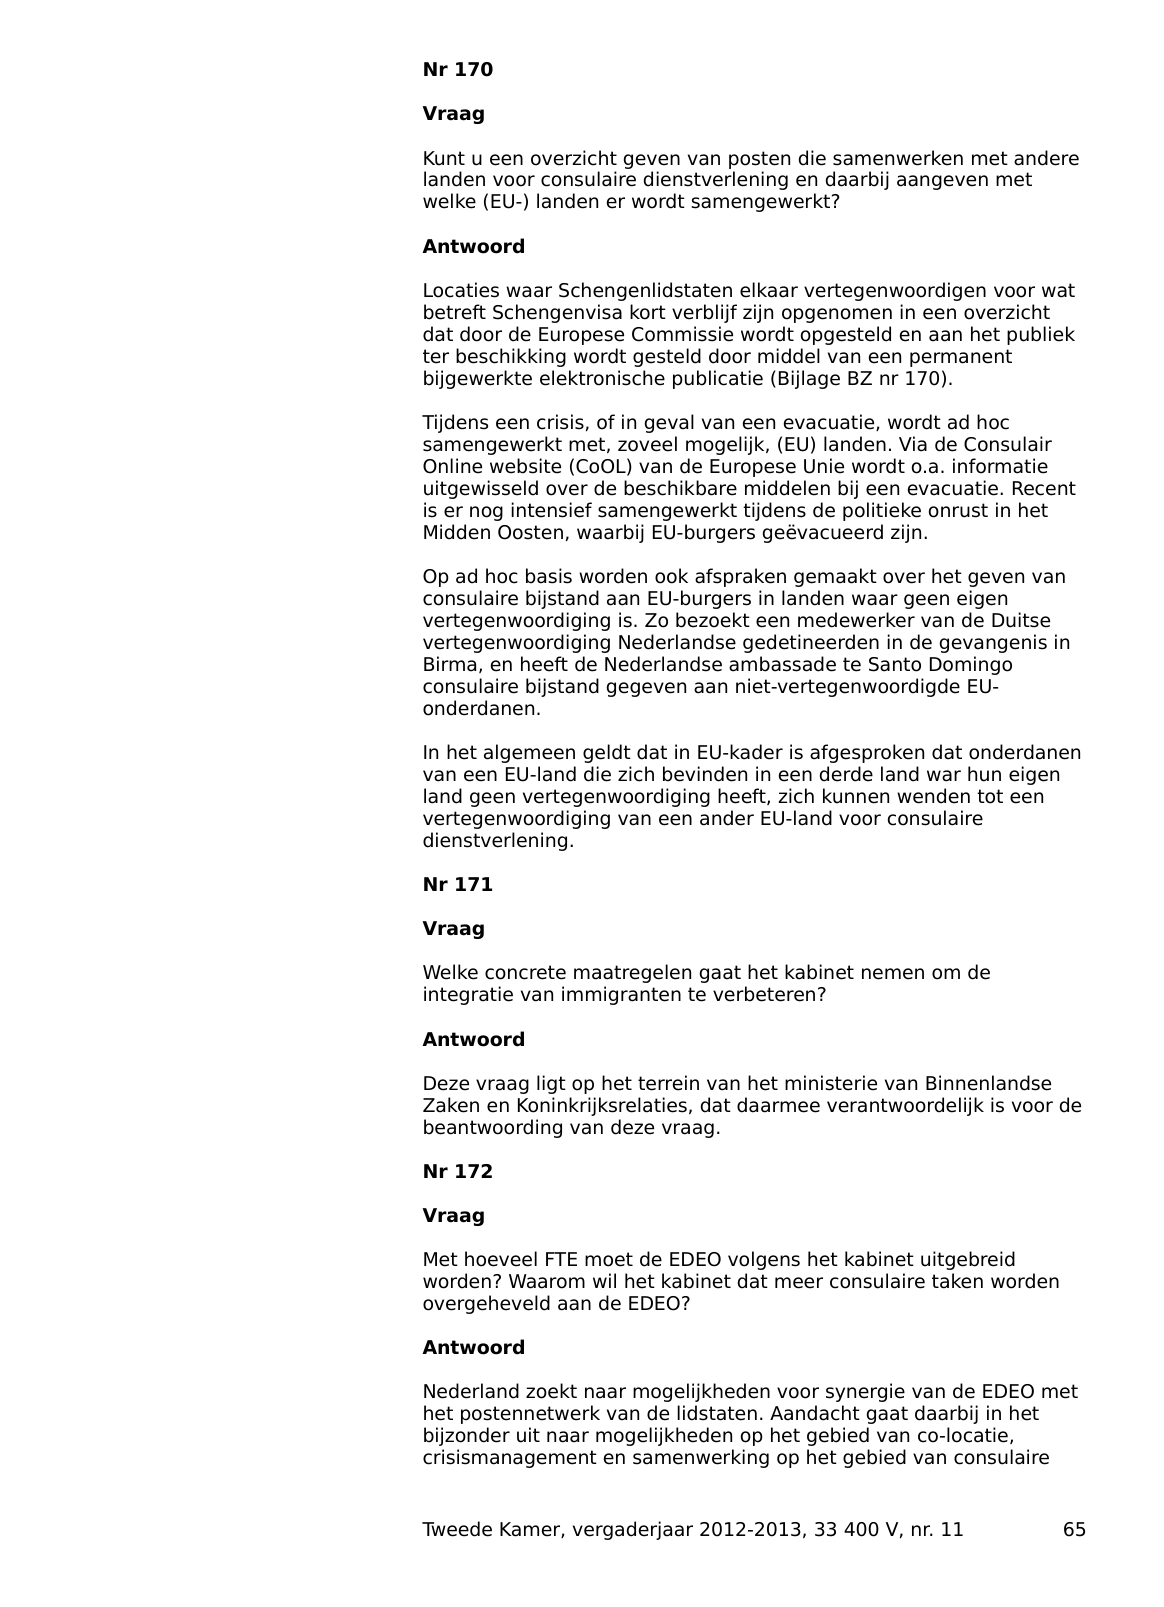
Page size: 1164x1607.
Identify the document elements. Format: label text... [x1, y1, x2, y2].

text In het algemeen geldt dat in EU-kader is afgesproken dat onderdanen van een EU-land die zich bevinden in een derde land war hun eigen land geen vertegenwoordiging heeft, zich kunnen wenden tot een vertegenwoordiging van een ander EU-land voor consulaire dienstverlening. [422, 742, 1087, 852]
subtitle Vraag [422, 918, 1087, 940]
text Kunt u een overzicht geven van posten die samenwerken met andere landen voor consulaire dienstverlening en daarbij aangeven met welke (EU-) landen er wordt samengewerkt? [422, 147, 1087, 213]
text Met hoeveel FTE moet de EDEO volgens het kabinet uitgebreid worden? Waarom wil het kabinet dat meer consulaire taken worden overgeheveld aan de EDEO? [422, 1249, 1087, 1315]
text Deze vraag ligt op het terrein van het ministerie van Binnenlandse Zaken en Koninkrijksrelaties, dat daarmee verantwoordelijk is voor de beantwoording van deze vraag. [422, 1073, 1087, 1138]
subtitle Nr 172 [422, 1161, 1087, 1183]
text Op ad hoc basis worden ook afspraken gemaakt over het geven van consulaire bijstand aan EU-burgers in landen waar geen eigen vertegenwoordiging is. Zo bezoekt een medewerker van de Duitse vertegenwoordiging Nederlandse gedetineerden in de gevangenis in Birma, en heeft de Nederlandse ambassade te Santo Domingo consulaire bijstand gegeven aan niet-vertegenwoordigde EU-onderdanen. [422, 566, 1087, 720]
text Tijdens een crisis, of in geval van een evacuatie, wordt ad hoc samengewerkt met, zoveel mogelijk, (EU) landen. Via de Consulair Online website (CoOL) van de Europese Unie wordt o.a. informatie uitgewisseld over de beschikbare middelen bij een evacuatie. Recent is er nog intensief samengewerkt tijdens de politieke onrust in het Midden Oosten, waarbij EU-burgers geëvacueerd zijn. [422, 412, 1087, 544]
text Nederland zoekt naar mogelijkheden voor synergie van de EDEO met het postennetwerk van de lidstaten. Aandacht gaat daarbij in het bijzonder uit naar mogelijkheden op het gebied van co-locatie, crisismanagement en samenwerking op het gebied van consulaire [422, 1381, 1087, 1469]
subtitle Vraag [422, 103, 1087, 125]
text Welke concrete maatregelen gaat het kabinet nemen om de integratie van immigranten te verbeteren? [422, 962, 1087, 1006]
subtitle Nr 171 [422, 874, 1087, 896]
subtitle Antwoord [422, 236, 1087, 257]
text Locaties waar Schengenlidstaten elkaar vertegenwoordigen voor wat betreft Schengenvisa kort verblijf zijn opgenomen in een overzicht dat door de Europese Commissie wordt opgesteld en aan het publiek ter beschikking wordt gesteld door middel van een permanent bijgewerkte elektronische publicatie (Bijlage BZ nr 170). [422, 280, 1087, 389]
subtitle Nr 170 [422, 59, 1087, 81]
subtitle Antwoord [422, 1337, 1087, 1359]
subtitle Antwoord [422, 1028, 1087, 1050]
subtitle Vraag [422, 1205, 1087, 1227]
